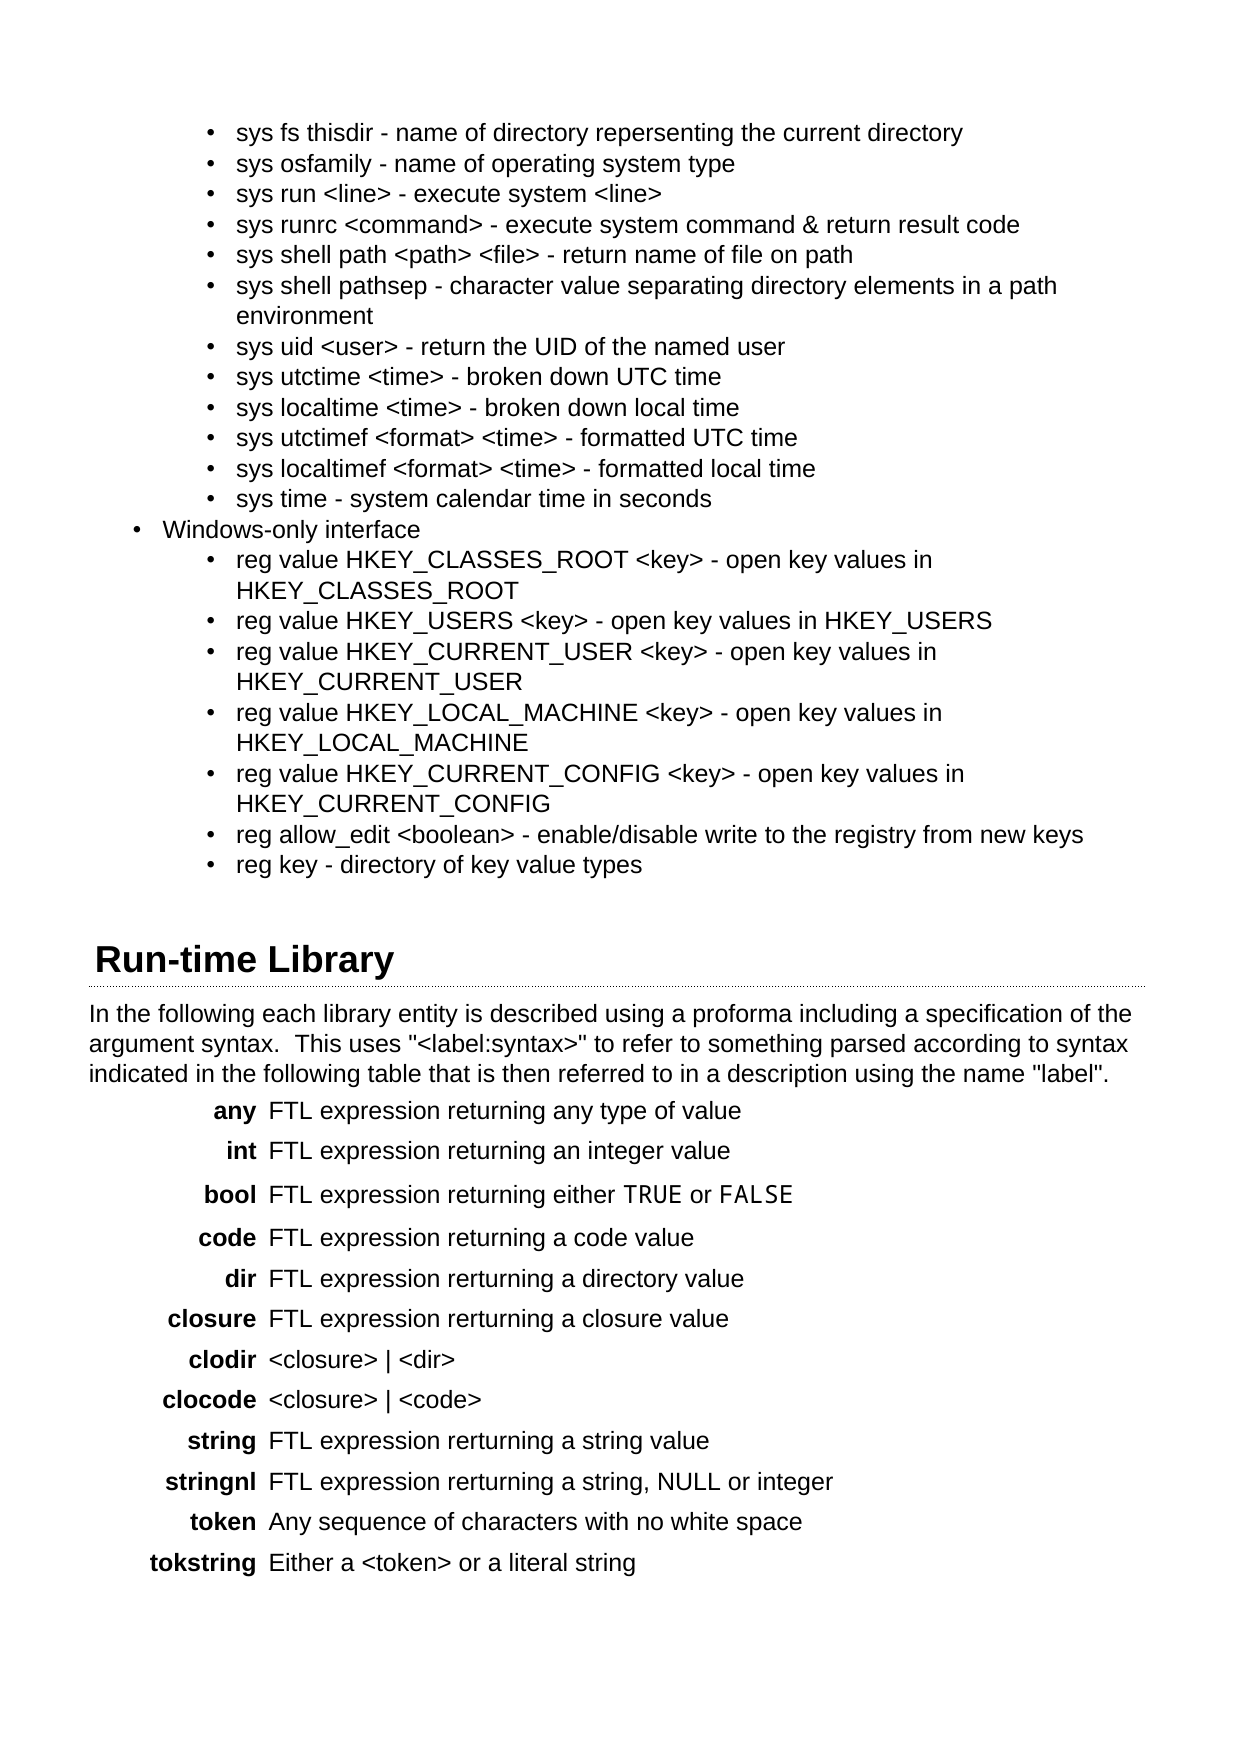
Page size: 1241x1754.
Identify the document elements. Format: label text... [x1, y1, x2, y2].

table_cell Either a <token> or a literal string [262, 1542, 1145, 1583]
table_cell code [89, 1217, 262, 1258]
list sys shell pathsep - character value separating directory elements in a path environment [206, 271, 1145, 330]
list Windows-only interface [133, 515, 1145, 544]
table_cell FTL expression returning an integer value [262, 1130, 1145, 1171]
table_cell stringnl [89, 1461, 262, 1501]
list sys localtimef <format> <time> - formatted local time [206, 454, 1145, 483]
list sys run <line> - execute system <line> [206, 179, 1145, 208]
list sys runrc <command> - execute system command & return result code [206, 210, 1145, 238]
table_cell string [89, 1420, 262, 1461]
list sys fs thisdir - name of directory repersenting the current directory [206, 118, 1145, 147]
table_cell token [89, 1501, 262, 1542]
list sys osfamily - name of operating system type [206, 149, 1145, 177]
table_cell FTL expression rerturning a string value [262, 1420, 1145, 1461]
list sys localtime <time> - broken down local time [206, 393, 1145, 422]
table_cell int [89, 1130, 262, 1171]
list reg value HKEY_USERS <key> - open key values in HKEY_USERS [206, 606, 1145, 635]
table_header FTL expression returning any type of value [262, 1090, 1145, 1130]
table_cell tokstring [89, 1542, 262, 1583]
table_cell clocode [89, 1380, 262, 1420]
list reg value HKEY_CURRENT_CONFIG <key> - open key values in HKEY_CURRENT_CONFIG [206, 759, 1145, 818]
table_cell Any sequence of characters with no white space [262, 1501, 1145, 1542]
table_cell FTL expression rerturning a directory value [262, 1258, 1145, 1298]
list reg key - directory of key value types [206, 850, 1145, 879]
list sys time - system calendar time in seconds [206, 484, 1145, 513]
table_cell FTL expression rerturning a closure value [262, 1298, 1145, 1339]
subtitle Run-time Library [88, 931, 1145, 986]
list reg value HKEY_CLASSES_ROOT <key> - open key values in HKEY_CLASSES_ROOT [206, 545, 1145, 604]
table_cell <closure> | <dir> [262, 1339, 1145, 1379]
list reg value HKEY_CURRENT_USER <key> - open key values in HKEY_CURRENT_USER [206, 637, 1145, 696]
list sys utctimef <format> <time> - formatted UTC time [206, 423, 1145, 452]
list sys utctime <time> - broken down UTC time [206, 362, 1145, 391]
list reg allow_edit <boolean> - enable/disable write to the registry from new keys [206, 819, 1145, 848]
table_cell closure [89, 1298, 262, 1339]
table_cell bool [89, 1171, 262, 1217]
table_cell FTL expression returning a code value [262, 1217, 1145, 1258]
table_cell clodir [89, 1339, 262, 1379]
list sys uid <user> - return the UID of the named user [206, 332, 1145, 361]
table_cell dir [89, 1258, 262, 1298]
text In the following each library entity is described using a proforma including a specification of the argument syntax. This uses "<label:syntax>" to refer to something parsed according to syntax indicated in the following table that is then referred to in a description using the name "label". [88, 998, 1145, 1088]
table_cell FTL expression rerturning a string, NULL or integer [262, 1461, 1145, 1501]
table_cell <closure> | <code> [262, 1380, 1145, 1420]
list sys shell path <path> <file> - return name of file on path [206, 240, 1145, 269]
list reg value HKEY_LOCAL_MACHINE <key> - open key values in HKEY_LOCAL_MACHINE [206, 698, 1145, 757]
table_cell FTL expression returning either TRUE or FALSE [262, 1171, 1145, 1217]
table_header any [89, 1090, 262, 1130]
